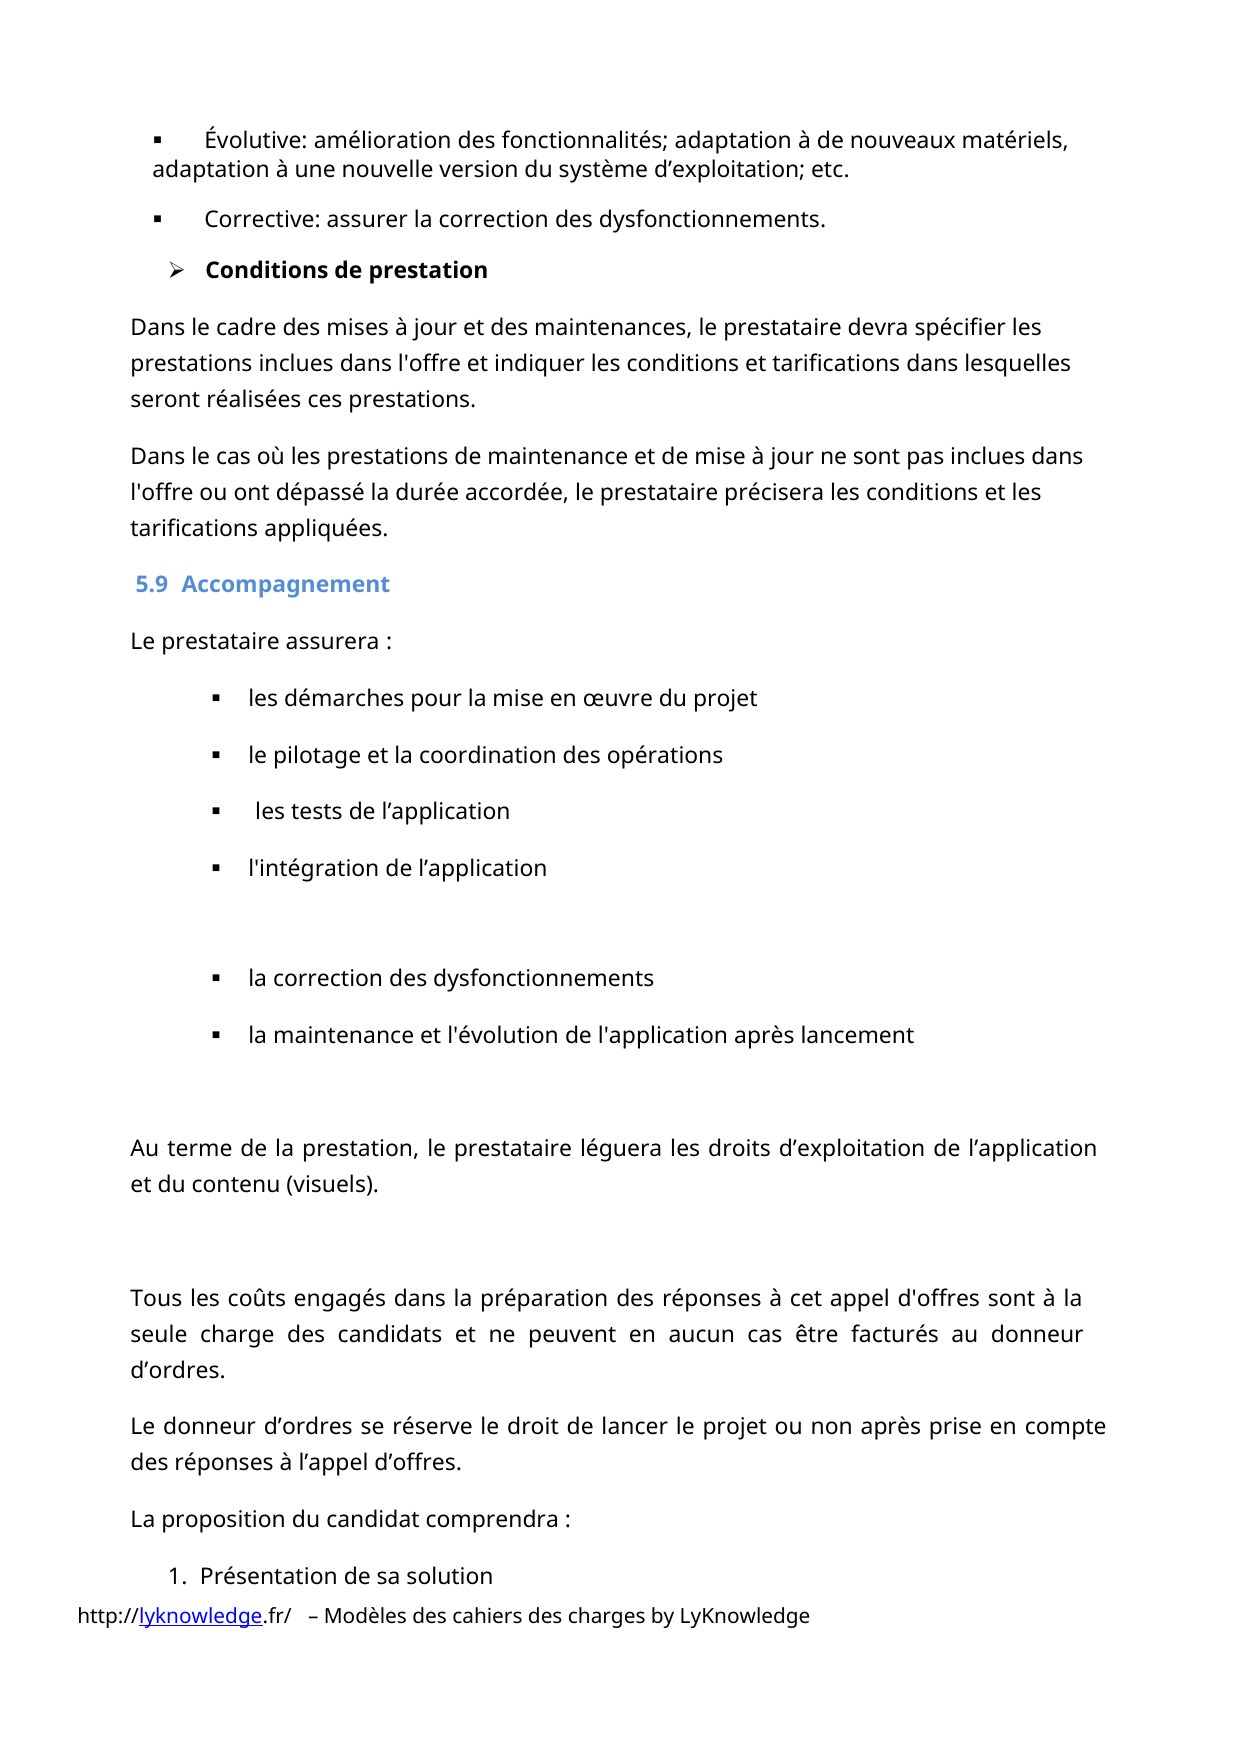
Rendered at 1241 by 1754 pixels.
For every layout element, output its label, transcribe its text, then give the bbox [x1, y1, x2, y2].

text Le donneur d’ordres se réserve le droit de lancer le projet ou non après prise en compte des réponses à l’appel d’offres. [130, 1410, 1107, 1477]
text 5.9 Accompagnement [129, 568, 1138, 599]
list Évolutive: amélioration des fonctionnalités; adaptation à de nouveaux matériels, adaptation à une nouvelle version du système d’exploitation; etc. [152, 125, 1109, 183]
list la correction des dysfonctionnements [211, 962, 1138, 993]
list les tests de l’application [211, 795, 1138, 827]
list le pilotage et la coordination des opérations [211, 738, 1138, 770]
text Le prestataire assurera : [130, 625, 1138, 656]
text Tous les coûts engagés dans la préparation des réponses à cet appel d'offres sont à la seule charge des candidats et ne peuvent en aucun cas être facturés au donneur d’ordres. [130, 1282, 1083, 1385]
list les démarches pour la mise en œuvre du projet [211, 682, 1138, 713]
text 1. Présentation de sa solution [168, 1560, 1138, 1591]
list la maintenance et l'évolution de l'application après lancement [211, 1019, 1138, 1050]
text La proposition du candidat comprendra : [130, 1503, 1138, 1534]
text Dans le cas où les prestations de maintenance et de mise à jour ne sont pas inclues dans l'offre ou ont dépassé la durée accordée, le prestataire précisera les conditions et les tarifications appliquées. [130, 439, 1119, 543]
list Conditions de prestation [168, 254, 1138, 285]
text Au terme de la prestation, le prestataire léguera les droits d’exploitation de l’application et du contenu (visuels). [130, 1132, 1098, 1199]
list l'intégration de l’application [211, 852, 1138, 883]
text Dans le cadre des mises à jour et des maintenances, le prestataire devra spécifier les prestations inclues dans l'offre et indiquer les conditions et tarifications dans lesquelles seront réalisées ces prestations. [130, 311, 1090, 414]
list Corrective: assurer la correction des dysfonctionnements. [152, 204, 1109, 233]
